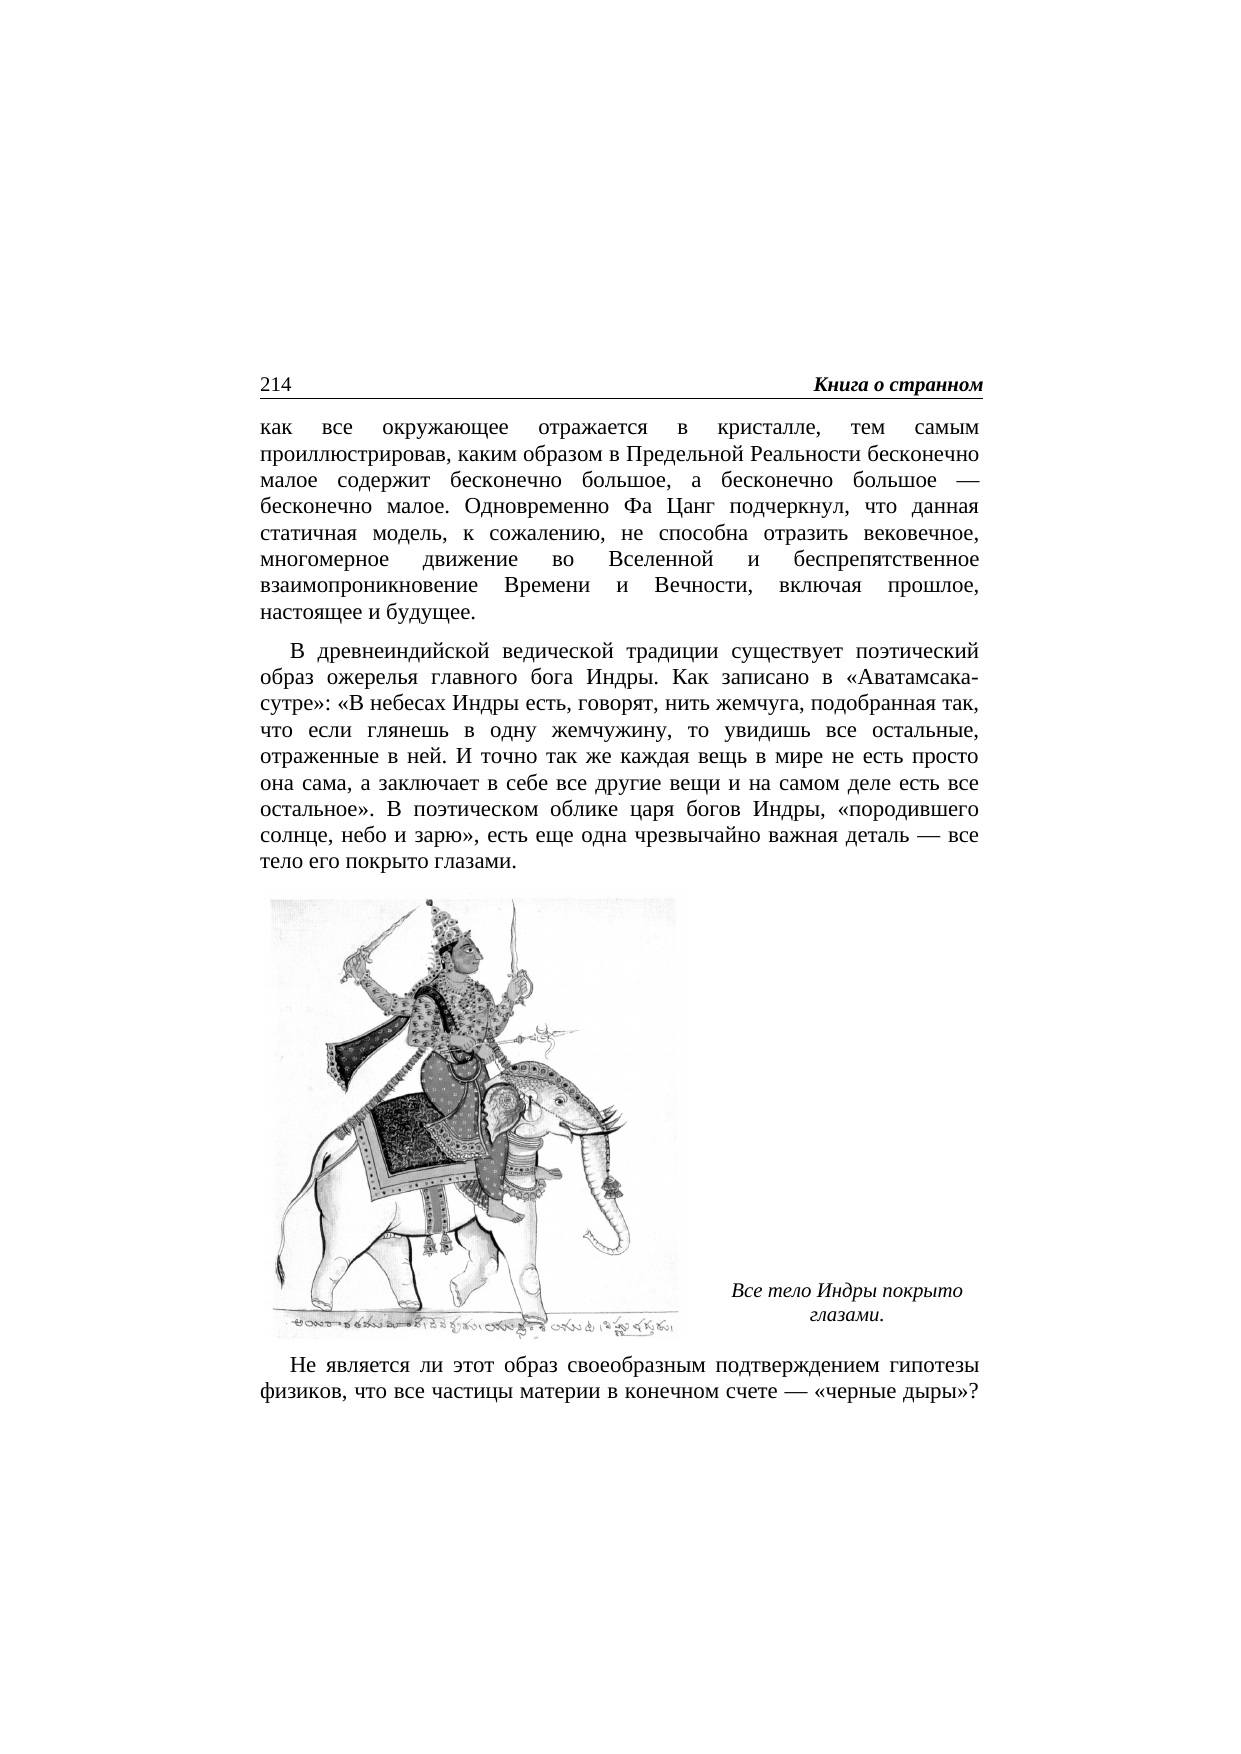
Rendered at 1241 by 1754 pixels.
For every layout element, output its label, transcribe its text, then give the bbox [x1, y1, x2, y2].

table_header [249, 874, 702, 1338]
text В древнеиндийской ведической традиции существует поэтический образ ожерелья главного бога Индры. Как записано в «Аватамсака-сутре»: «В небесах Индры есть, говорят, нить жемчуга, подобранная так, что если глянешь в одну жемчужину, то увидишь все остальные, отраженные в ней. И точно так же каждая вещь в мире не есть просто она сама, а заключает в себе все другие вещи и на самом деле есть все остальное». В поэтическом облике царя богов Индры, «породившего солнце, небо и зарю», есть еще одна чрезвычайно важная деталь — все тело его покрыто глазами. [260, 637, 980, 874]
text Не является ли этот образ своеобразным подтверждением гипотезы физиков, что все частицы материи в конечном счете — «черные дыры»? [260, 1351, 980, 1403]
picture [260, 886, 691, 1339]
table_header Все тело Индры покрыто глазами. [703, 874, 992, 1338]
text как все окружающее отражается в кристалле, тем самым проиллюстрировав, каким образом в Предельной Реальности бесконечно малое содержит бесконечно большое, а бесконечно большое — бесконечно малое. Одновременно Фа Цанг подчеркнул, что данная статичная модель, к сожалению, не способна отразить вековечное, многомерное движение во Вселенной и беспрепятственное взаимопроникновение Времени и Вечности, включая прошлое, настоящее и будущее. [260, 413, 980, 624]
